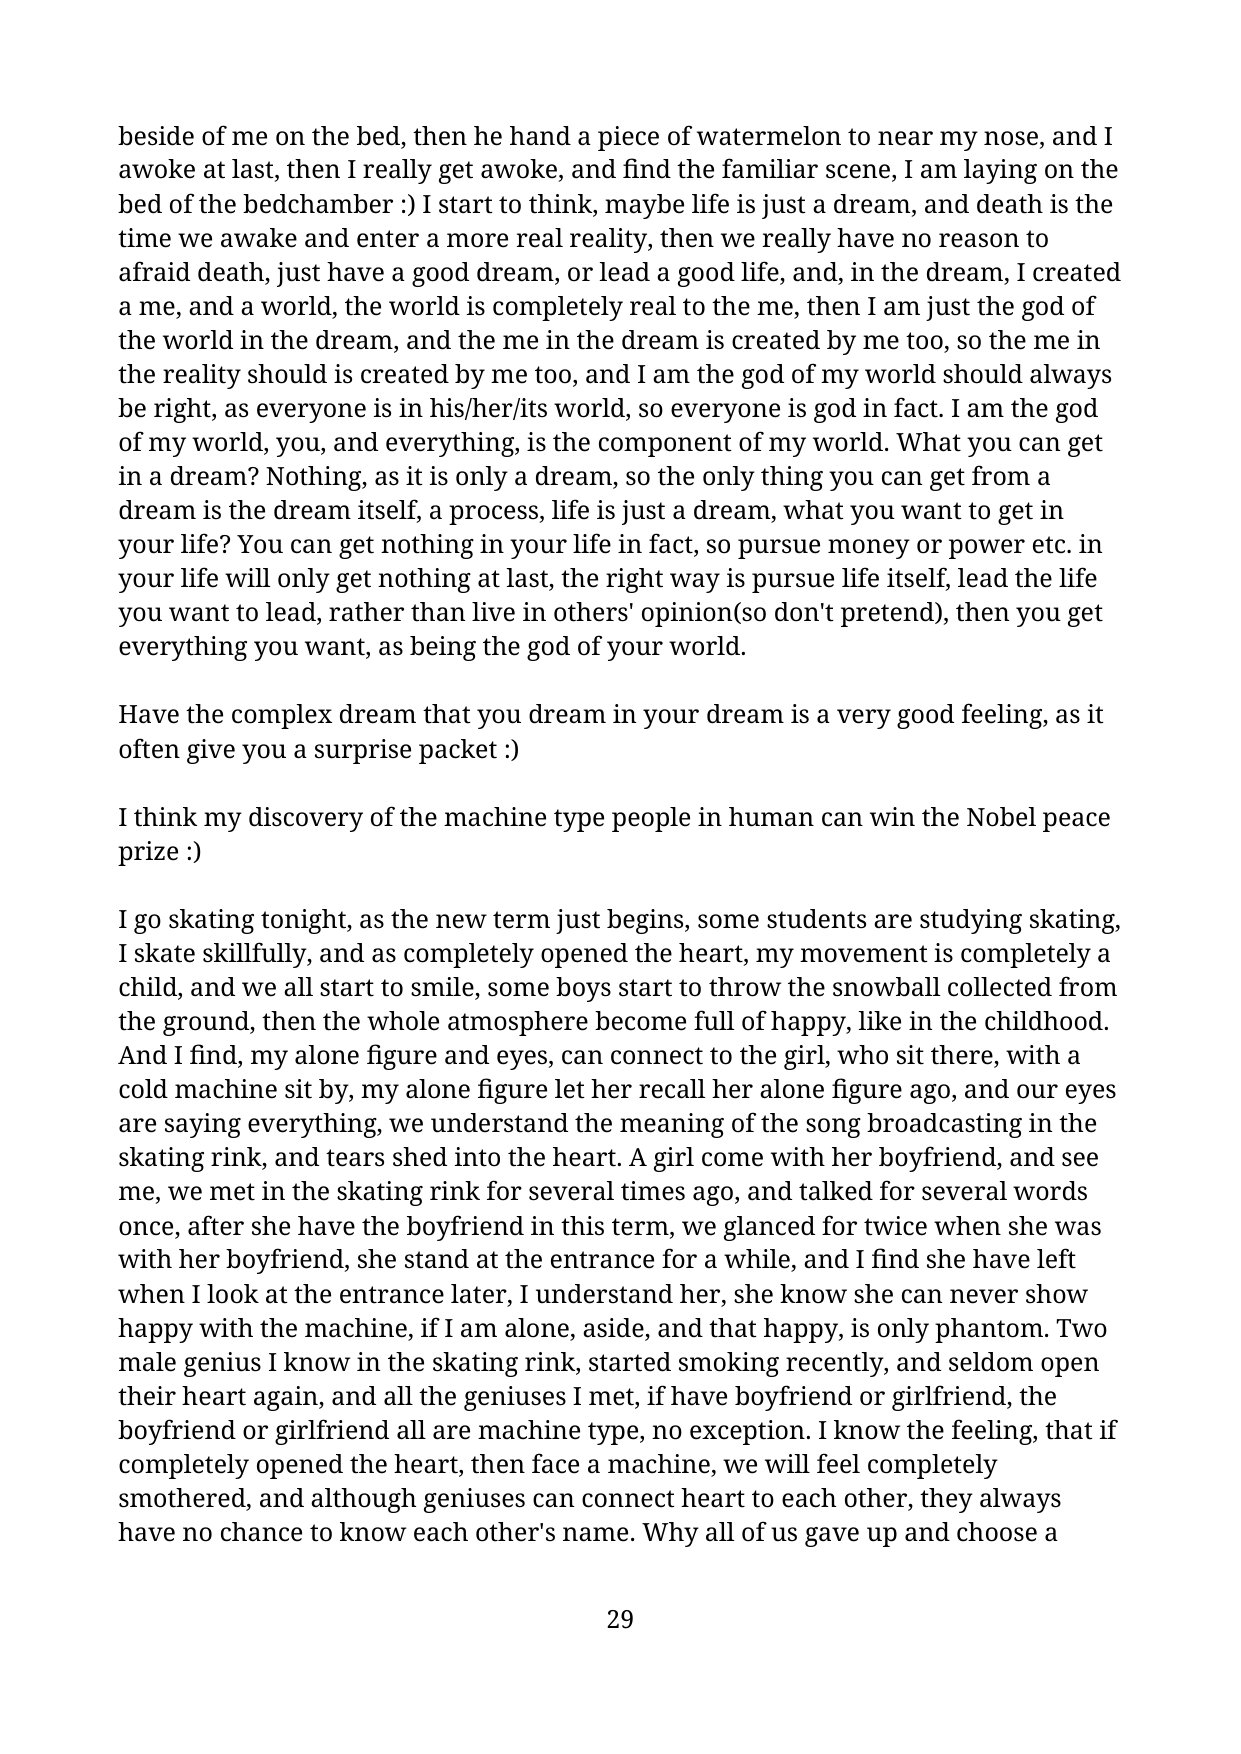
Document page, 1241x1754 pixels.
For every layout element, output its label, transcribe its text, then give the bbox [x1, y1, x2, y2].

text I go skating tonight, as the new term just begins, some students are studying skating, I skate skillfully, and as completely opened the heart, my movement is completely a child, and we all start to smile, some boys start to throw the snowball collected from the ground, then the whole atmosphere become full of happy, like in the childhood. And I find, my alone figure and eyes, can connect to the girl, who sit there, with a cold machine sit by, my alone figure let her recall her alone figure ago, and our eyes are saying everything, we understand the meaning of the song broadcasting in the skating rink, and tears shed into the heart. A girl come with her boyfriend, and see me, we met in the skating rink for several times ago, and talked for several words once, after she have the boyfriend in this term, we glanced for twice when she was with her boyfriend, she stand at the entrance for a while, and I find she have left when I look at the entrance later, I understand her, she know she can never show happy with the machine, if I am alone, aside, and that happy, is only phantom. Two male genius I know in the skating rink, started smoking recently, and seldom open their heart again, and all the geniuses I met, if have boyfriend or girlfriend, the boyfriend or girlfriend all are machine type, no exception. I know the feeling, that if completely opened the heart, then face a machine, we will feel completely smothered, and although geniuses can connect heart to each other, they always have no chance to know each other's name. Why all of us gave up and choose a [118, 902, 1122, 1549]
text Have the complex dream that you dream in your dream is a very good feeling, as it often give you a surprise packet :) [118, 697, 1122, 765]
text I think my discovery of the machine type people in human can win the Nobel peace prize :) [118, 799, 1122, 867]
text beside of me on the bed, then he hand a piece of watermelon to near my nose, and I awoke at last, then I really get awoke, and find the familiar scene, I am laying on the bed of the bedchamber :) I start to think, maybe life is just a dream, and death is the time we awake and enter a more real reality, then we really have no reason to afraid death, just have a good dream, or lead a good life, and, in the dream, I created a me, and a world, the world is completely real to the me, then I am just the god of the world in the dream, and the me in the dream is created by me too, so the me in the reality should is created by me too, and I am the god of my world should always be right, as everyone is in his/her/its world, so everyone is god in fact. I am the god of my world, you, and everything, is the component of my world. What you can get in a dream? Nothing, as it is only a dream, so the only thing you can get from a dream is the dream itself, a process, life is just a dream, what you want to get in your life? You can get nothing in your life in fact, so pursue money or power etc. in your life will only get nothing at last, the right way is pursue life itself, lead the life you want to lead, rather than live in others' opinion(so don't pretend), then you get everything you want, as being the god of your world. [118, 118, 1122, 663]
